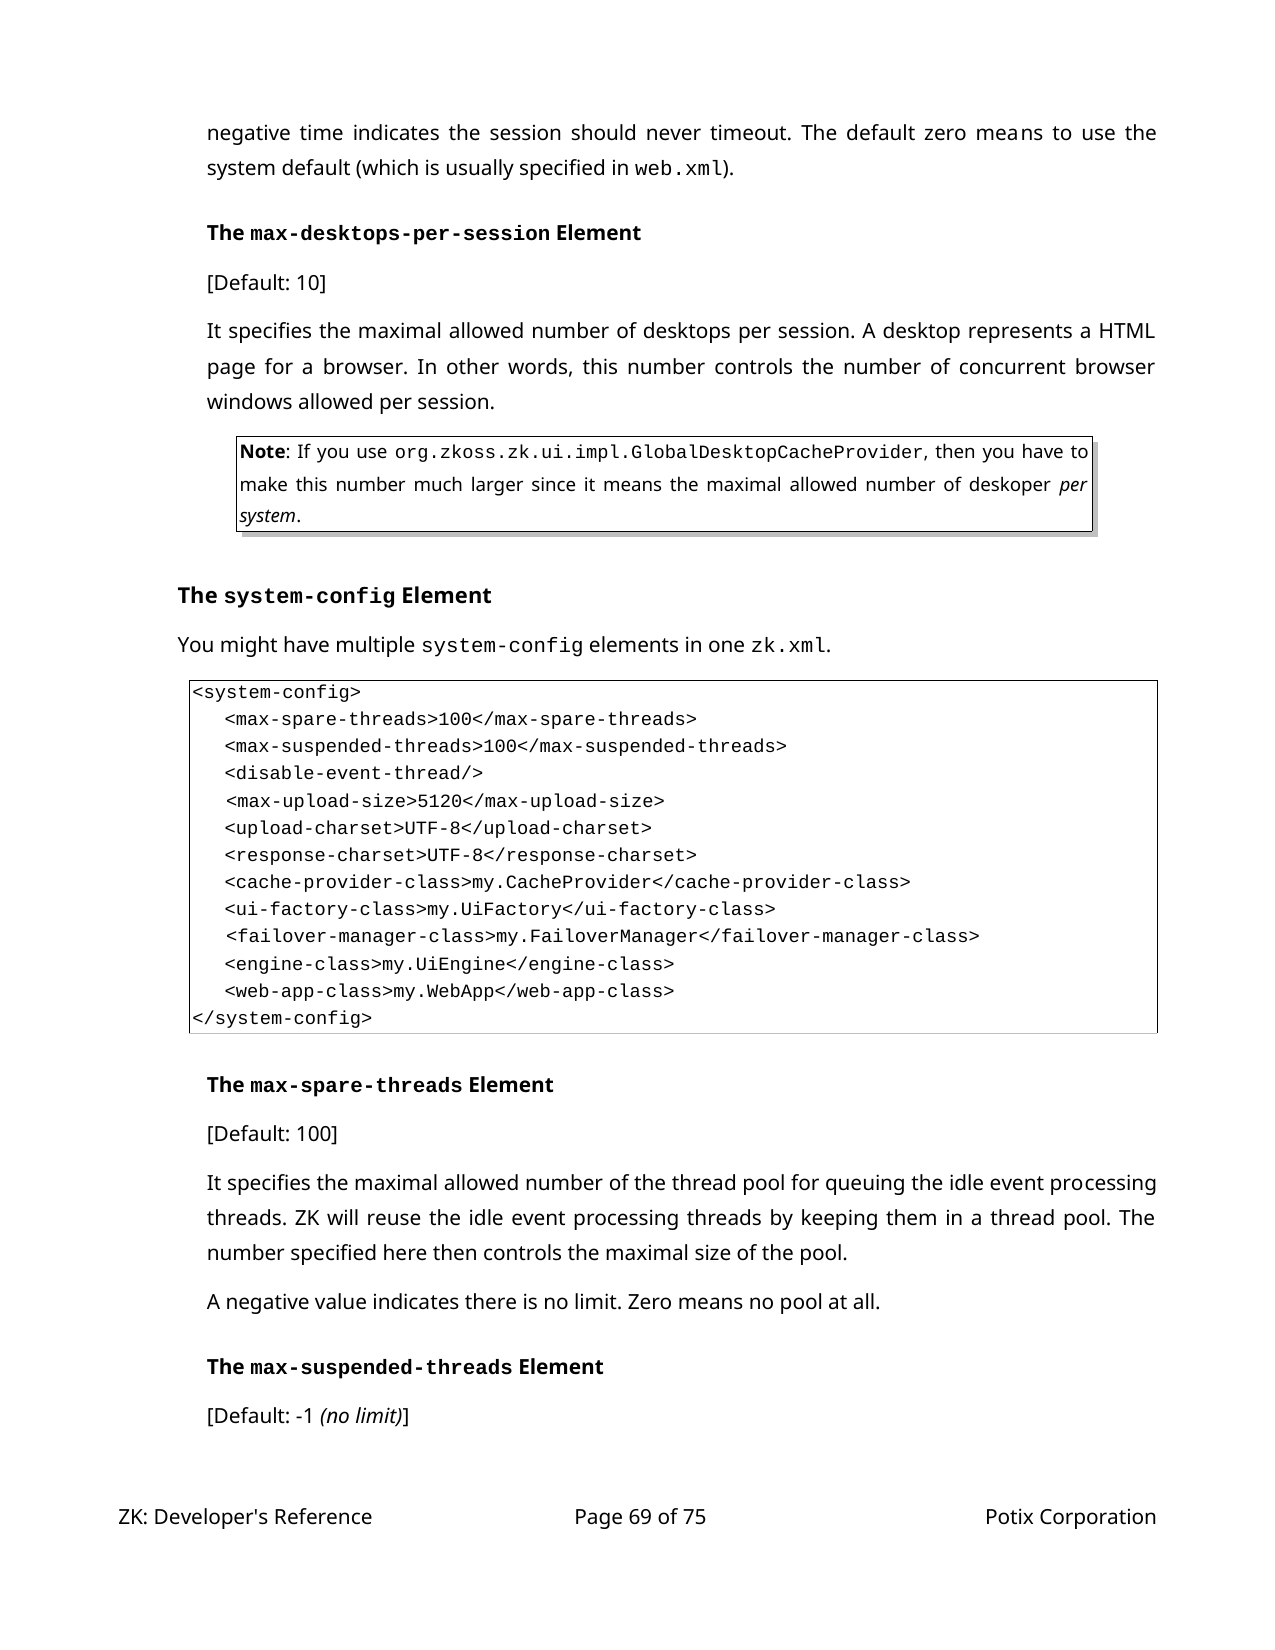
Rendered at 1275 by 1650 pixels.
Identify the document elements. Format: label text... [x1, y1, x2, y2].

text <max-upload-size>5120</max-upload-size> [190, 788, 1157, 813]
text [Default: 10] [207, 268, 1157, 296]
text A negative value indicates there is no limit. Zero means no pool at all. [207, 1287, 1157, 1315]
text <disable-event-thread/> [190, 761, 1157, 786]
text negative time indicates the session should never timeout. The default zero means to use the system default (which is usually specified in web.xml). [207, 118, 1157, 182]
text <max-suspended-threads>100</max-suspended-threads> [190, 734, 1157, 758]
text <cache-provider-class>my.CacheProvider</cache-provider-class> [190, 870, 1157, 894]
text Note: If you use org.zkoss.zk.ui.impl.GlobalDesktopCacheProvider, then you have to make this number much larger since it means the maximal allowed number of deskoper per system. [237, 437, 1092, 531]
subtitle The max-spare-threads Element [207, 1070, 1157, 1098]
text It specifies the maximal allowed number of the thread pool for queuing the idle event processing threads. ZK will reuse the idle event processing threads by keeping them in a thread pool. The number specified here then controls the maximal size of the pool. [207, 1168, 1157, 1267]
text <ui-factory-class>my.UiFactory</ui-factory-class> [190, 897, 1157, 921]
subtitle The max-suspended-threads Element [207, 1352, 1157, 1381]
text You might have multiple system-config elements in one zk.xml. [177, 631, 1157, 659]
subtitle The system-config Element [177, 580, 1157, 610]
text </system-config> [190, 1006, 1157, 1033]
text <engine-class>my.UiEngine</engine-class> [190, 952, 1157, 976]
text [Default: -1 (no limit)] [207, 1401, 1157, 1429]
text <response-charset>UTF-8</response-charset> [190, 843, 1157, 867]
text It specifies the maximal allowed number of desktops per session. A desktop represents a HTML page for a browser. In other words, this number controls the number of concurrent browser windows allowed per session. [207, 317, 1157, 415]
subtitle The max-desktops-per-session Element [207, 218, 1157, 247]
text <web-app-class>my.WebApp</web-app-class> [190, 979, 1157, 1003]
text <upload-charset>UTF-8</upload-charset> [190, 816, 1157, 840]
text <system-config> [190, 681, 1157, 704]
text [Default: 100] [207, 1119, 1157, 1147]
text <max-spare-threads>100</max-spare-threads> [190, 707, 1157, 731]
text <failover-manager-class>my.FailoverManager</failover-manager-class> [190, 924, 1157, 949]
